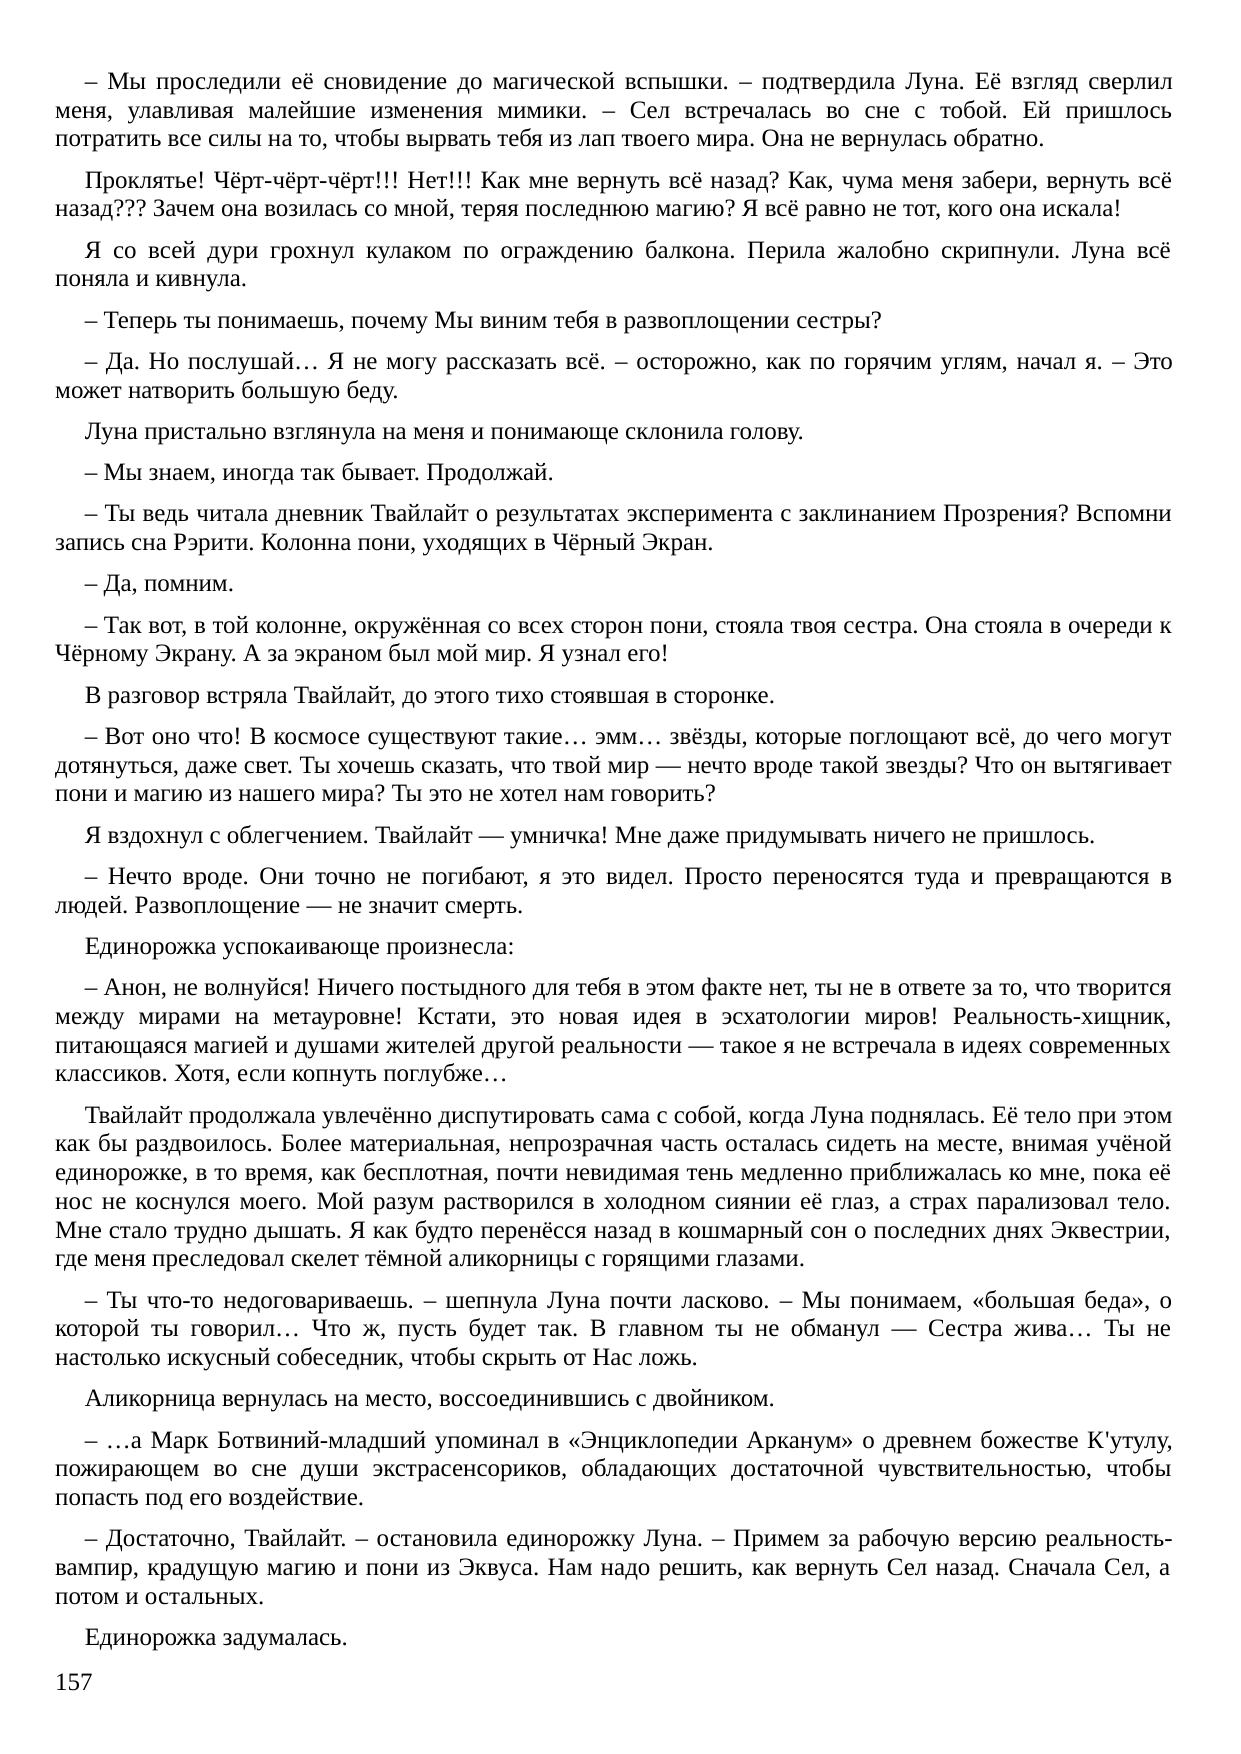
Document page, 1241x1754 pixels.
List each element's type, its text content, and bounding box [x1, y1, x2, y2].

text – Мы знаем, иногда так бывает. Продолжай. [55, 457, 1173, 486]
text – Теперь ты понимаешь, почему Мы виним тебя в развоплощении сестры? [55, 305, 1173, 333]
text – Вот оно что! В космосе существуют такие… эмм… звёзды, которые поглощают всё, до чего могут дотянуться, даже свет. Ты хочешь сказать, что твой мир — нечто вроде такой звезды? Что он вытягивает пони и магию из нашего мира? Ты это не хотел нам говорить? [55, 721, 1173, 807]
text Единорожка успокаивающе произнесла: [55, 931, 1173, 960]
text – Да, помним. [55, 568, 1173, 597]
text – Достаточно, Твайлайт. – остановила единорожку Луна. – Примем за рабочую версию реальность-вампир, крадущую магию и пони из Эквуса. Нам надо решить, как вернуть Сел назад. Сначала Сел, а потом и остальных. [55, 1523, 1173, 1610]
text – Ты что-то недоговариваешь. – шепнула Луна почти ласково. – Мы понимаем, «большая беда», о которой ты говорил… Что ж, пусть будет так. В главном ты не обманул — Сестра жива… Ты не настолько искусный собеседник, чтобы скрыть от Нас ложь. [55, 1285, 1173, 1371]
text Твайлайт продолжала увлечённо диспутировать сама с собой, когда Луна поднялась. Её тело при этом как бы раздвоилось. Более материальная, непрозрачная часть осталась сидеть на месте, внимая учёной единорожке, в то время, как бесплотная, почти невидимая тень медленно приближалась ко мне, пока её нос не коснулся моего. Мой разум растворился в холодном сиянии её глаз, а страх парализовал тело. Мне стало трудно дышать. Я как будто перенёсся назад в кошмарный сон о последних днях Эквестрии, где меня преследовал скелет тёмной аликорницы с горящими глазами. [55, 1100, 1173, 1272]
text – Да. Но послушай… Я не могу рассказать всё. – осторожно, как по горячим углям, начал я. – Это может натворить большую беду. [55, 346, 1173, 403]
text Аликорница вернулась на место, воссоединившись с двойником. [55, 1383, 1173, 1412]
text – Нечто вроде. Они точно не погибают, я это видел. Просто переносятся туда и превращаются в людей. Развоплощение — не значит смерть. [55, 861, 1173, 918]
text – Анон, не волнуйся! Ничего постыдного для тебя в этом факте нет, ты не в ответе за то, что творится между мирами на метауровне! Кстати, это новая идея в эсхатологии миров! Реальность-хищник, питающаяся магией и душами жителей другой реальности — такое я не встречала в идеях современных классиков. Хотя, если копнуть поглубже… [55, 972, 1173, 1087]
text – Так вот, в той колонне, окружённая со всех сторон пони, стояла твоя сестра. Она стояла в очереди к Чёрному Экрану. А за экраном был мой мир. Я узнал его! [55, 610, 1173, 667]
text В разговор встряла Твайлайт, до этого тихо стоявшая в сторонке. [55, 680, 1173, 708]
text Проклятье! Чёрт-чёрт-чёрт!!! Нет!!! Как мне вернуть всё назад? Как, чума меня забери, вернуть всё назад??? Зачем она возилась со мной, теряя последнюю магию? Я всё равно не тот, кого она искала! [55, 165, 1173, 222]
text Я со всей дури грохнул кулаком по ограждению балкона. Перила жалобно скрипнули. Луна всё поняла и кивнула. [55, 235, 1173, 292]
text Я вздохнул с облегчением. Твайлайт — умничка! Мне даже придумывать ничего не пришлось. [55, 820, 1173, 848]
text Луна пристально взглянула на меня и понимающе склонила голову. [55, 416, 1173, 445]
text – Ты ведь читала дневник Твайлайт о результатах эксперимента с заклинанием Прозрения? Вспомни запись сна Рэрити. Колонна пони, уходящих в Чёрный Экран. [55, 498, 1173, 556]
text – Мы проследили её сновидение до магической вспышки. – подтвердила Луна. Её взгляд сверлил меня, улавливая малейшие изменения мимики. – Сел встречалась во сне с тобой. Ей пришлось потратить все силы на то, чтобы вырвать тебя из лап твоего мира. Она не вернулась обратно. [55, 66, 1173, 152]
text – …а Марк Ботвиний-младший упоминал в «Энциклопедии Арканум» о древнем божестве К'утулу, пожирающем во сне души экстрасенсориков, обладающих достаточной чувствительностью, чтобы попасть под его воздействие. [55, 1425, 1173, 1511]
text Единорожка задумалась. [55, 1622, 1173, 1651]
